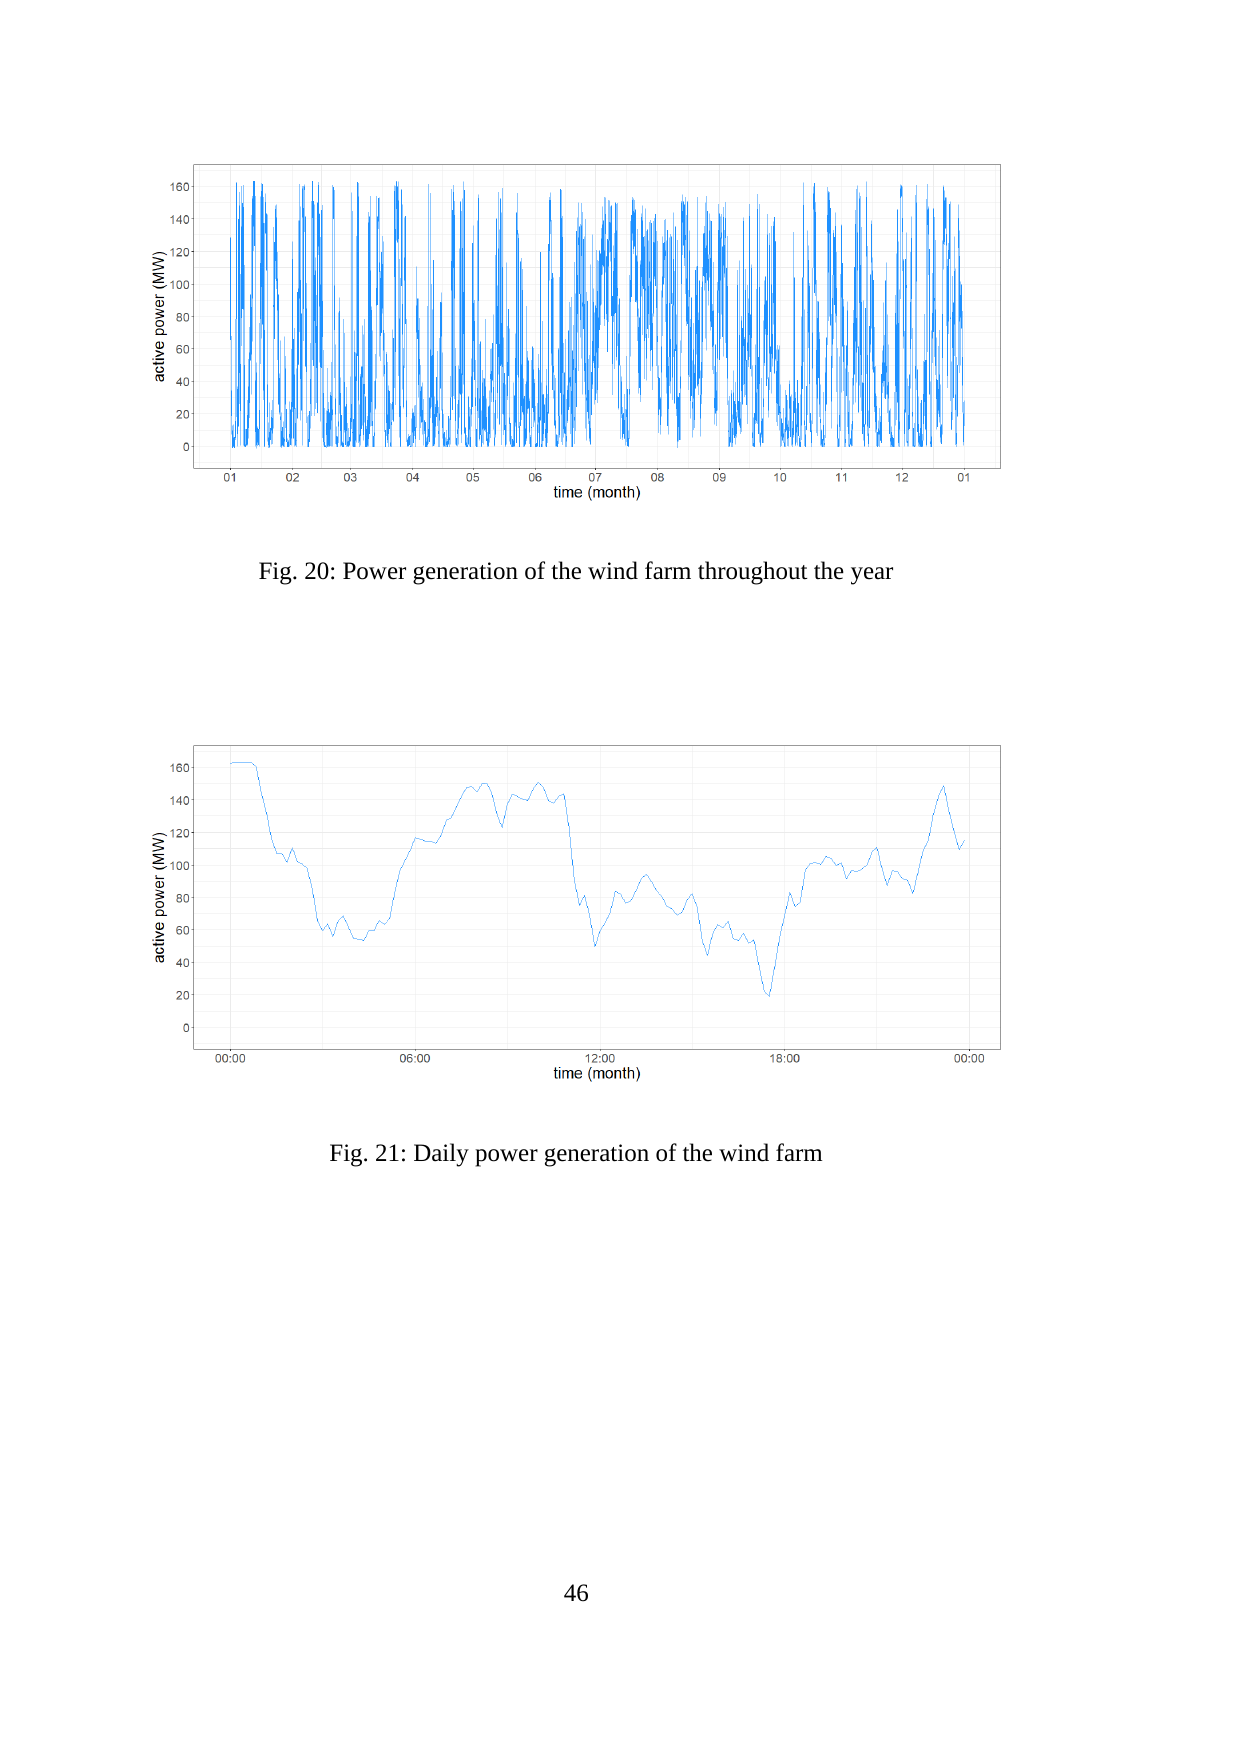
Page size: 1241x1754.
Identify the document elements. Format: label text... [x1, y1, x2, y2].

picture [147, 160, 1005, 503]
text Fig. 21: Daily power generation of the wind farm [148, 1138, 1004, 1166]
text Fig. 20: Power generation of the wind farm throughout the year [148, 556, 1004, 585]
picture [147, 741, 1005, 1084]
